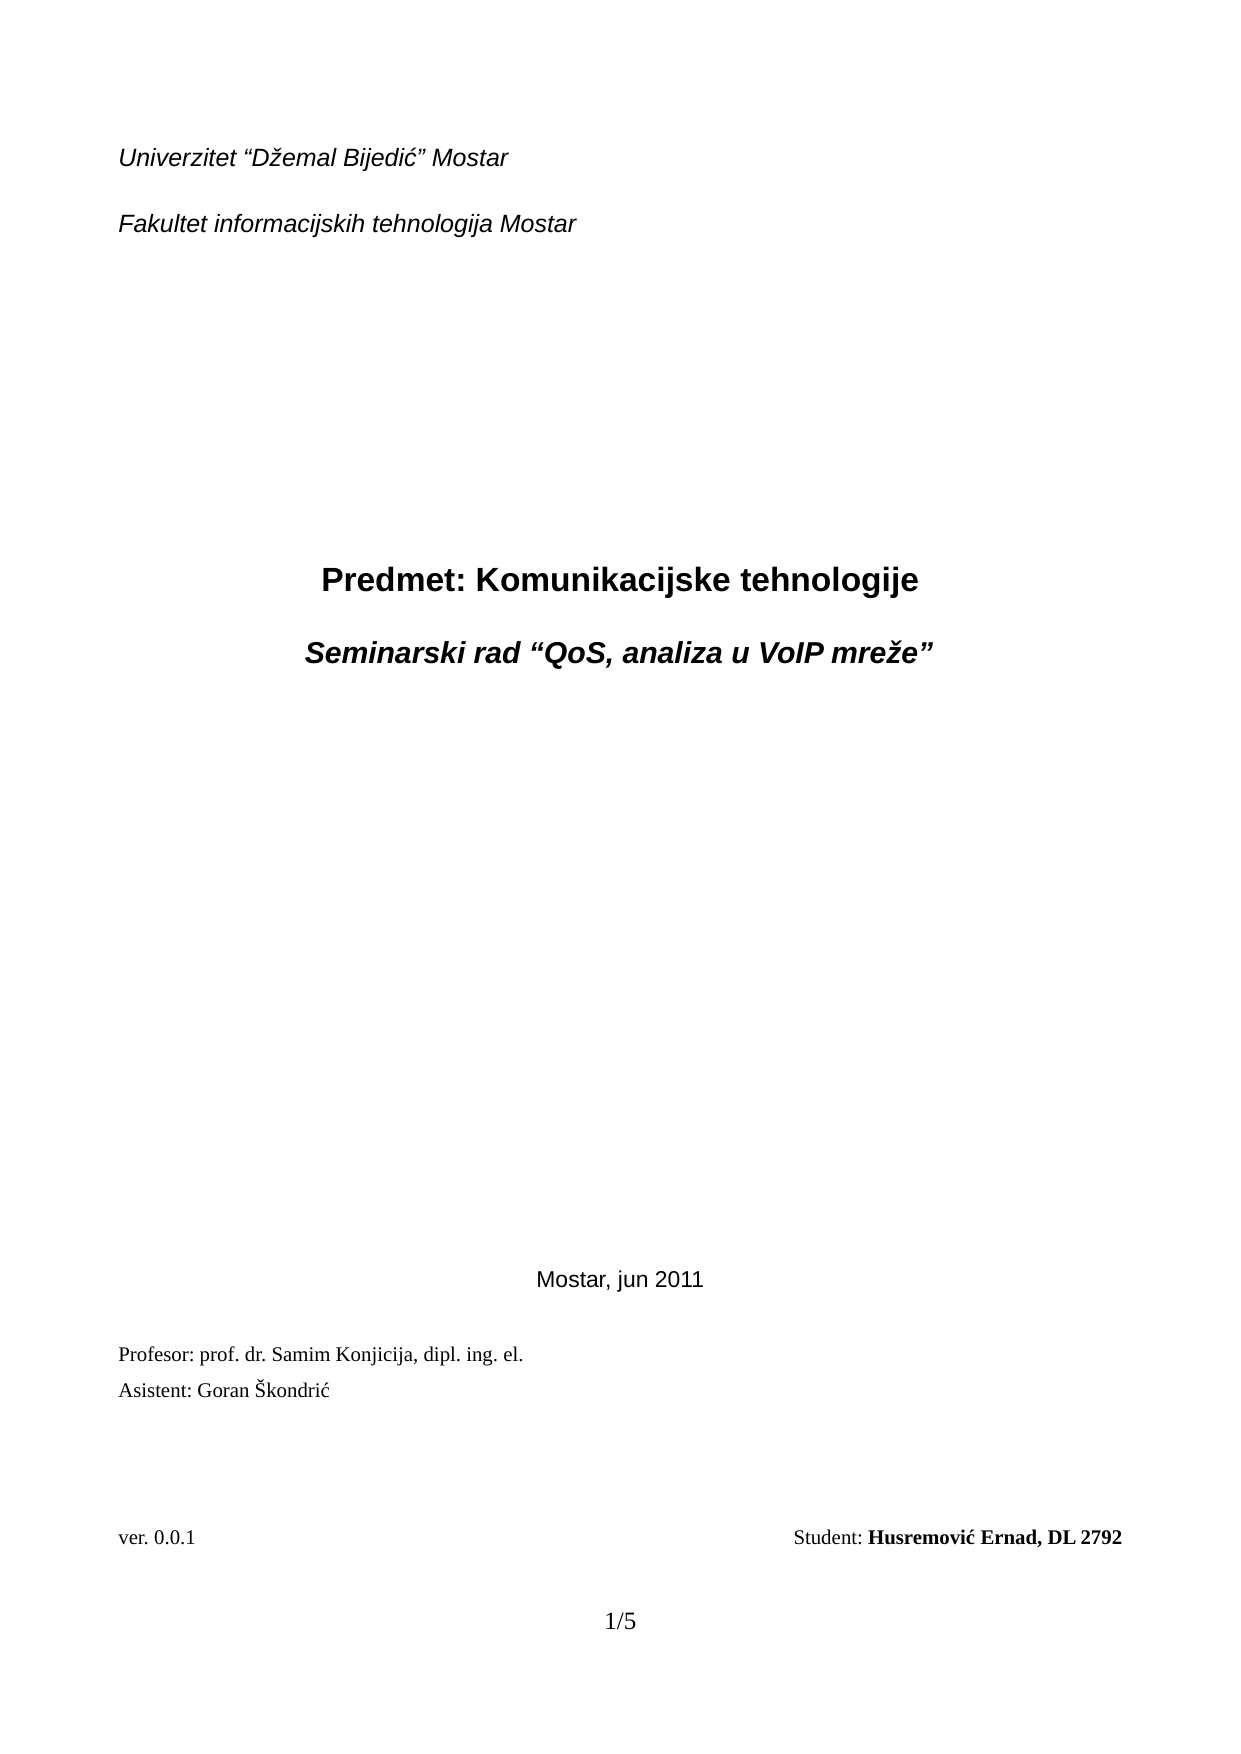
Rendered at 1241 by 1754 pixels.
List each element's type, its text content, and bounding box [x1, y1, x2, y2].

text Predmet: Komunikacijske tehnologije [118, 559, 1122, 598]
text Univerzitet “Džemal Bijedić” Mostar [118, 143, 1122, 172]
text Profesor: prof. dr. Samim Konjicija, dipl. ing. el. [118, 1342, 1122, 1366]
text Asistent: Goran Škondrić [118, 1378, 1122, 1402]
text Seminarski rad “QoS, analiza u VoIP mreže” [118, 636, 1122, 670]
text Fakultet informacijskih tehnologija Mostar [118, 209, 1122, 238]
text Mostar, jun 2011 [118, 1266, 1122, 1293]
table_header ver. 0.0.1 [118, 1525, 620, 1561]
table_header Student: Husremović Ernad, DL 2792 [620, 1525, 1122, 1561]
